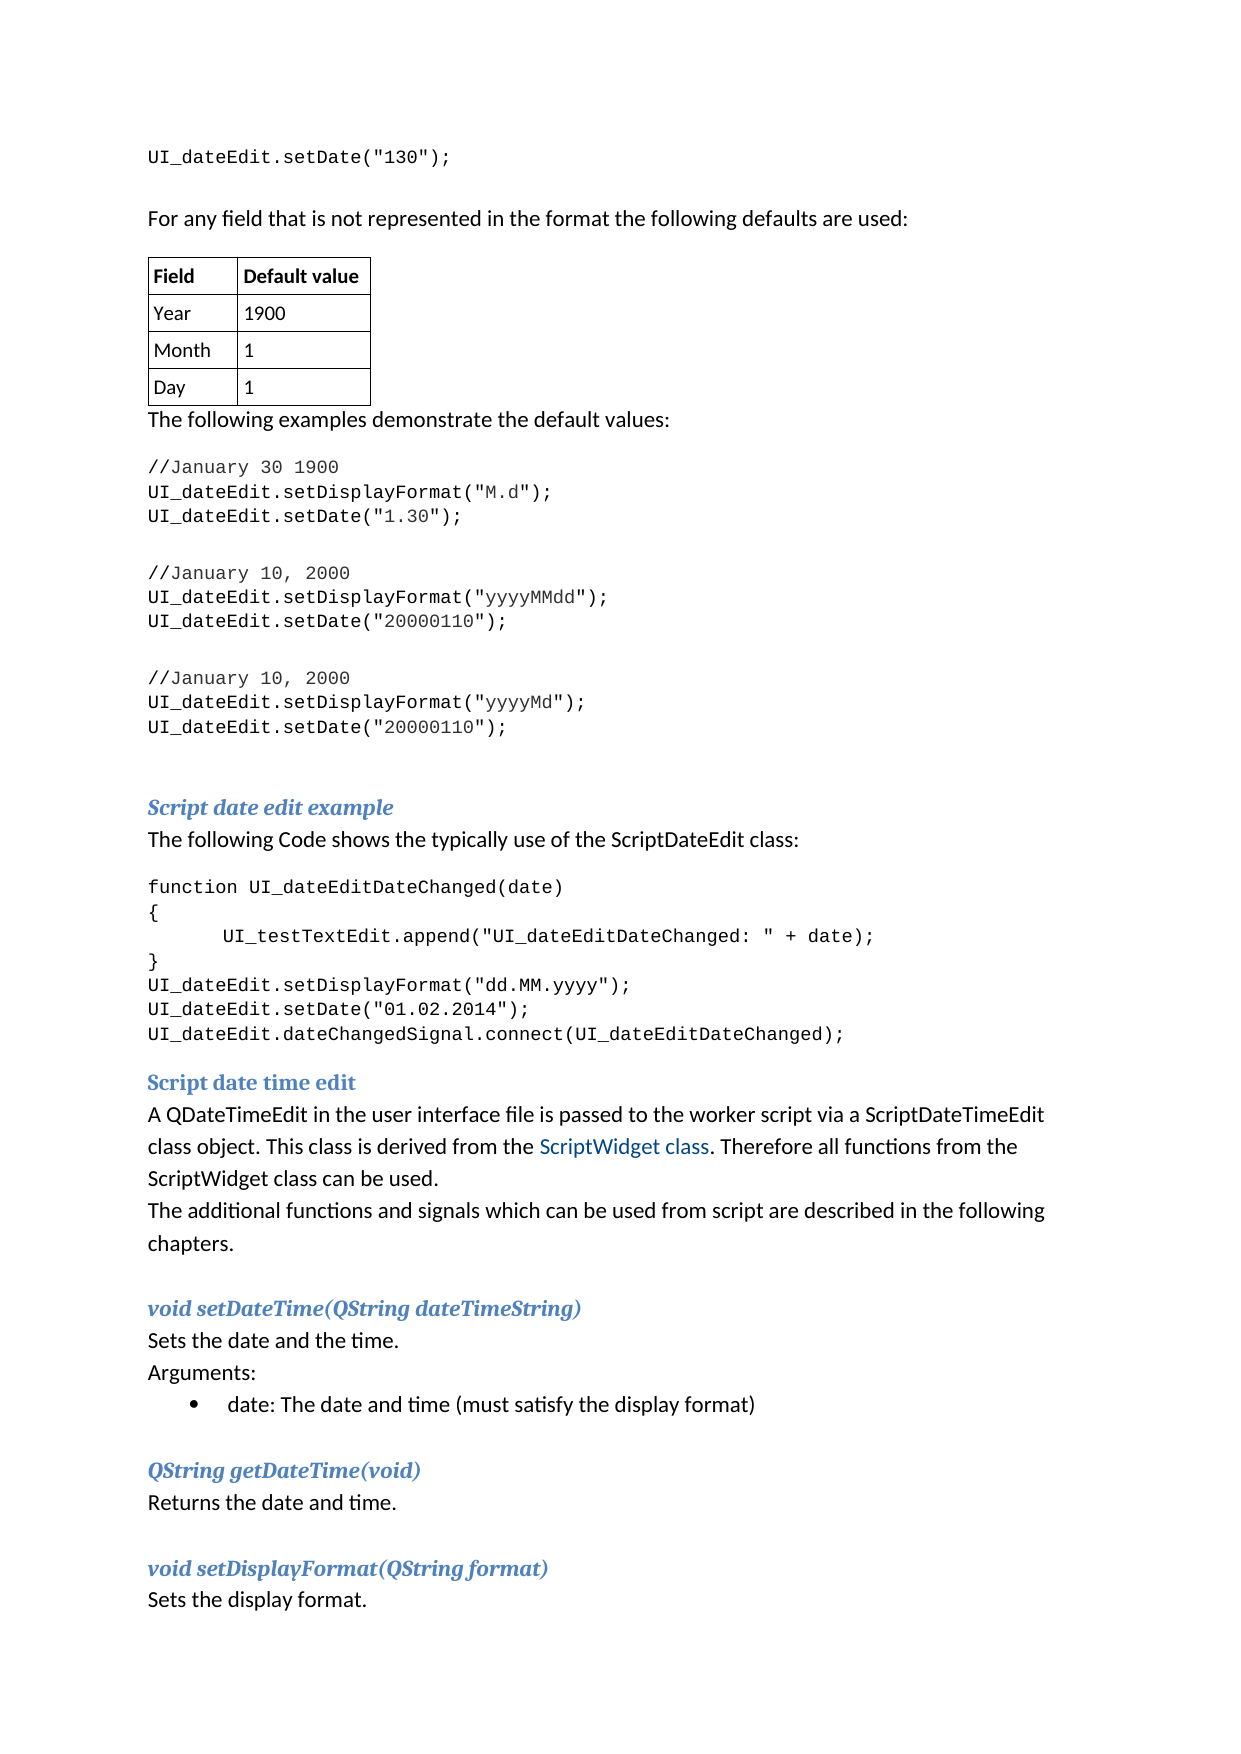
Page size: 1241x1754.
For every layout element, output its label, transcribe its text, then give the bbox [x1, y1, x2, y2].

table_cell 1 [238, 332, 370, 368]
text //January 10, 2000 [148, 563, 1093, 585]
subtitle QString getDateTime(void) [148, 1458, 1093, 1484]
text For any field that is not represented in the format the following defaults are used: [148, 204, 1093, 232]
text UI_dateEdit.setDisplayFormat("M.d"); [148, 483, 1093, 504]
text The following Code shows the typically use of the ScriptDateEdit class: [148, 825, 1093, 853]
subtitle void setDisplayFormat(QString format) [148, 1555, 1093, 1582]
table_cell 1900 [238, 295, 370, 331]
text A QDateTimeEdit in the user interface file is passed to the worker script via a ScriptDateTimeEdit class object. This class is derived from the ScriptWidget class. Therefore all functions from the ScriptWidget class can be used. [148, 1100, 1093, 1192]
text UI_dateEdit.setDate("01.02.2014"); [148, 1000, 1093, 1021]
subtitle Script date time edit [148, 1070, 1093, 1096]
text UI_dateEdit.setDate("1.30"); [148, 507, 1093, 528]
text UI_dateEdit.setDisplayFormat("dd.MM.yyyy"); [148, 976, 1093, 997]
text { [148, 903, 1093, 924]
text UI_dateEdit.setDisplayFormat("yyyyMd"); [148, 693, 1093, 714]
text UI_dateEdit.setDisplayFormat("yyyyMMdd"); [148, 588, 1093, 609]
text The following examples demonstrate the default values: [148, 405, 1093, 433]
subtitle void setDateTime(QString dateTimeString) [148, 1296, 1093, 1322]
text UI_dateEdit.setDate("20000110"); [148, 718, 1093, 739]
list date: The date and time (must satisfy the display format) [190, 1391, 1093, 1418]
text Arguments: [148, 1358, 1093, 1386]
text UI_testTextEdit.append("UI_dateEditDateChanged: " + date); [148, 927, 1093, 948]
text } [148, 951, 1093, 973]
table_header Field [149, 258, 237, 294]
table_cell Day [149, 369, 237, 405]
text UI_dateEdit.dateChangedSignal.connect(UI_dateEditDateChanged); [148, 1024, 1093, 1046]
table_header Default value [238, 258, 370, 294]
text Sets the display format. [148, 1586, 1093, 1613]
table_cell Month [149, 332, 237, 368]
text UI_dateEdit.setDate("20000110"); [148, 612, 1093, 633]
text Sets the date and the time. [148, 1326, 1093, 1354]
text function UI_dateEditDateChanged(date) [148, 878, 1093, 899]
text Returns the date and time. [148, 1488, 1093, 1516]
table_cell Year [149, 295, 237, 331]
table_cell 1 [238, 369, 370, 405]
text UI_dateEdit.setDate("130"); [148, 148, 1093, 169]
subtitle Script date edit example [148, 795, 1093, 821]
text //January 10, 2000 [148, 669, 1093, 690]
text //January 30 1900 [148, 458, 1093, 479]
text The additional functions and signals which can be used from script are described in the following chapters. [148, 1196, 1093, 1257]
